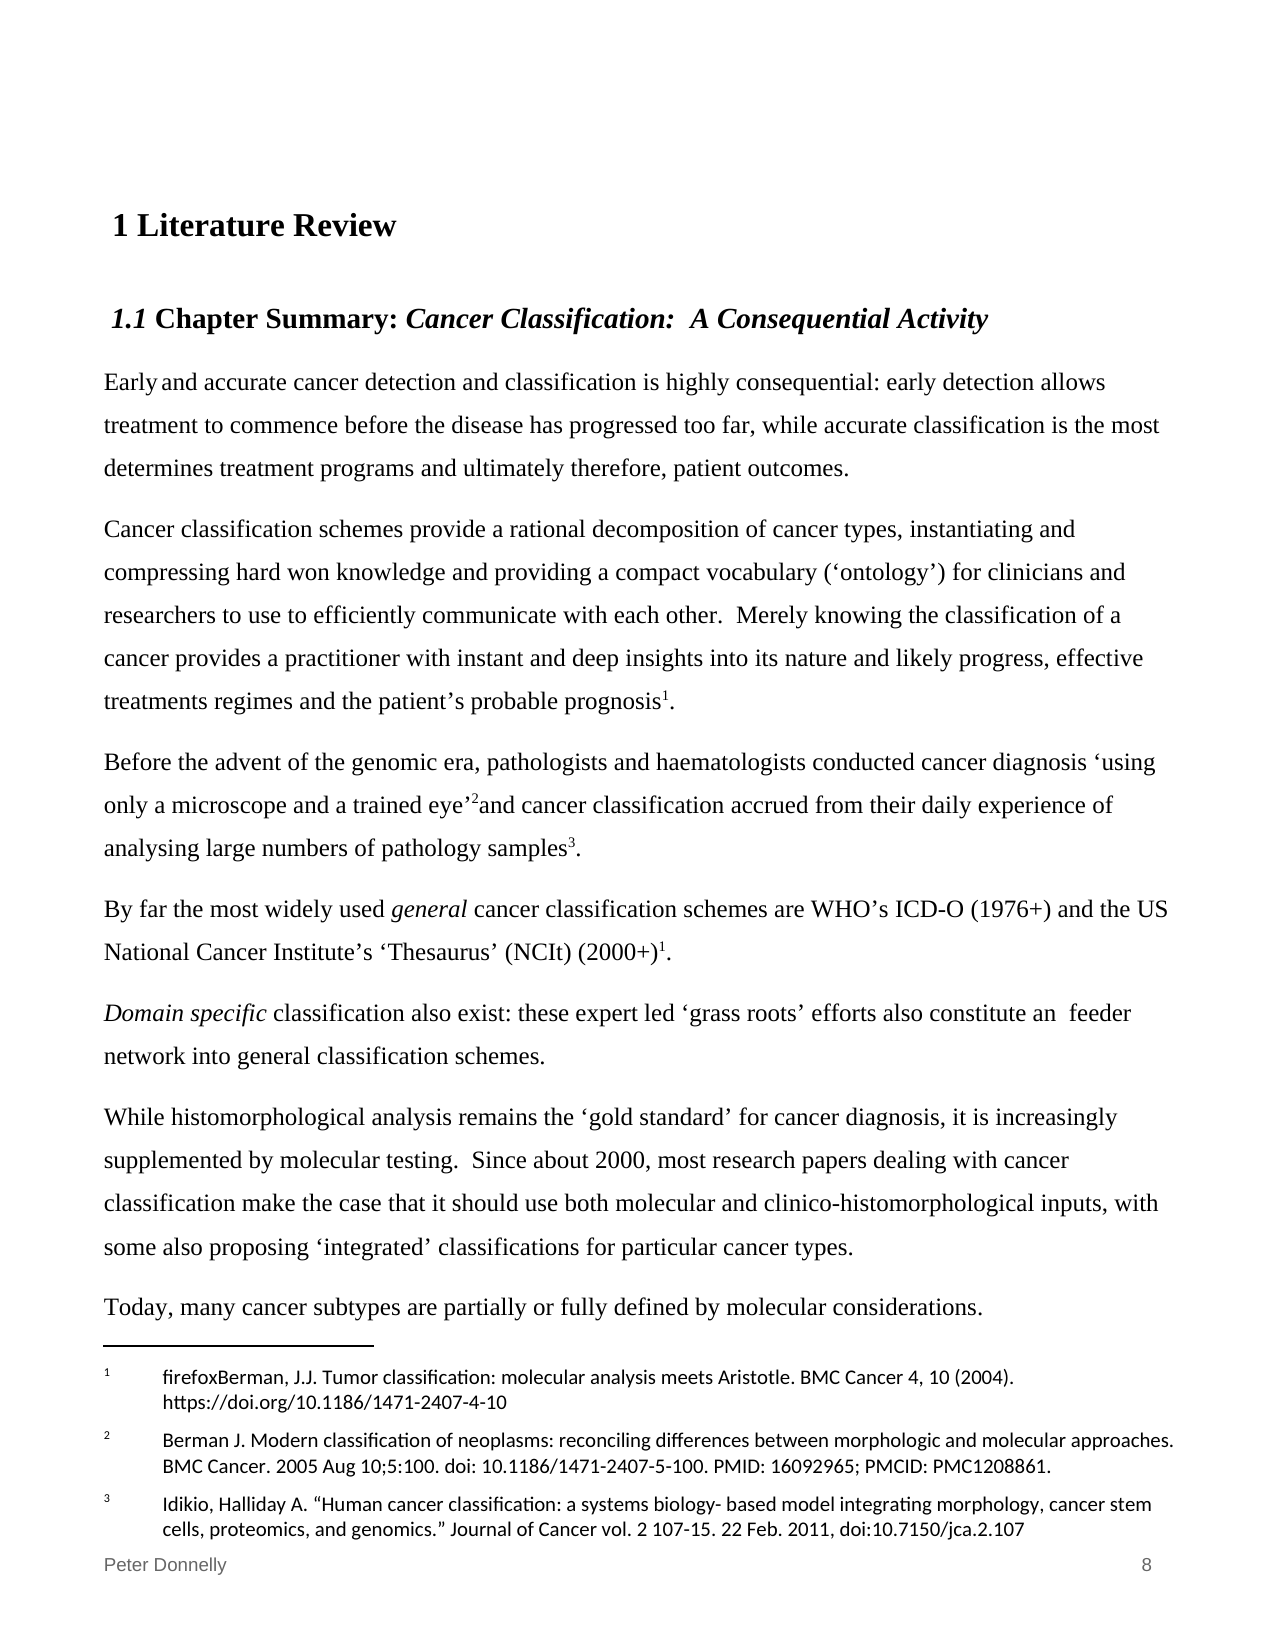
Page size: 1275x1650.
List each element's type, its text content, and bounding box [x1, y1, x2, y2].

text Idikio, Halliday A. “Human cancer classification: a systems biology- based model integrating morphology, cancer stem cells, proteomics, and genomics.” Journal of Cancer vol. 2 107-15. 22 Feb. 2011, doi:10.7150/jca.2.107 [103, 1491, 1181, 1542]
text By far the most widely used general cancer classification schemes are WHO’s ICD-O (1976+) and the US National Cancer Institute’s ‘Thesaurus’ (NCIt) (2000+). [103, 894, 1181, 966]
text Today, many cancer subtypes are partially or fully defined by molecular considerations. [103, 1292, 1181, 1321]
subtitle Chapter Summary: Cancer Classification: A Consequential Activity [103, 301, 1181, 334]
text Before the advent of the genomic era, pathologists and haematologists conducted cancer diagnosis ‘using only a microscope and a trained eye’and cancer classification accrued from their daily experience of analysing large numbers of pathology samples. [103, 747, 1181, 862]
text Domain specific classification also exist: these expert led ‘grass roots’ efforts also constitute an feeder network into general classification schemes. [103, 998, 1181, 1070]
text Berman J. Modern classification of neoplasms: reconciling differences between morphologic and molecular approaches. BMC Cancer. 2005 Aug 10;5:100. doi: 10.1186/1471-2407-5-100. PMID: 16092965; PMCID: PMC1208861. [103, 1427, 1181, 1478]
subtitle Literature Review [103, 206, 1181, 244]
text Early and accurate cancer detection and classification is highly consequential: early detection allows treatment to commence before the disease has progressed too far, while accurate classification is the most determines treatment programs and ultimately therefore, patient outcomes. [103, 367, 1181, 482]
text Cancer classification schemes provide a rational decomposition of cancer types, instantiating and compressing hard won knowledge and providing a compact vocabulary (‘ontology’) for clinicians and researchers to use to efficiently communicate with each other. Merely knowing the classification of a cancer provides a practitioner with instant and deep insights into its nature and likely progress, effective treatments regimes and the patient’s probable prognosis. [103, 514, 1181, 715]
text firefoxBerman, J.J. Tumor classification: molecular analysis meets Aristotle. BMC Cancer 4, 10 (2004). https://doi.org/10.1186/1471-2407-4-10 [103, 1364, 1181, 1415]
text While histomorphological analysis remains the ‘gold standard’ for cancer diagnosis, it is increasingly supplemented by molecular testing. Since about 2000, most research papers dealing with cancer classification make the case that it should use both molecular and clinico-histomorphological inputs, with some also proposing ‘integrated’ classifications for particular cancer types. [103, 1102, 1181, 1260]
